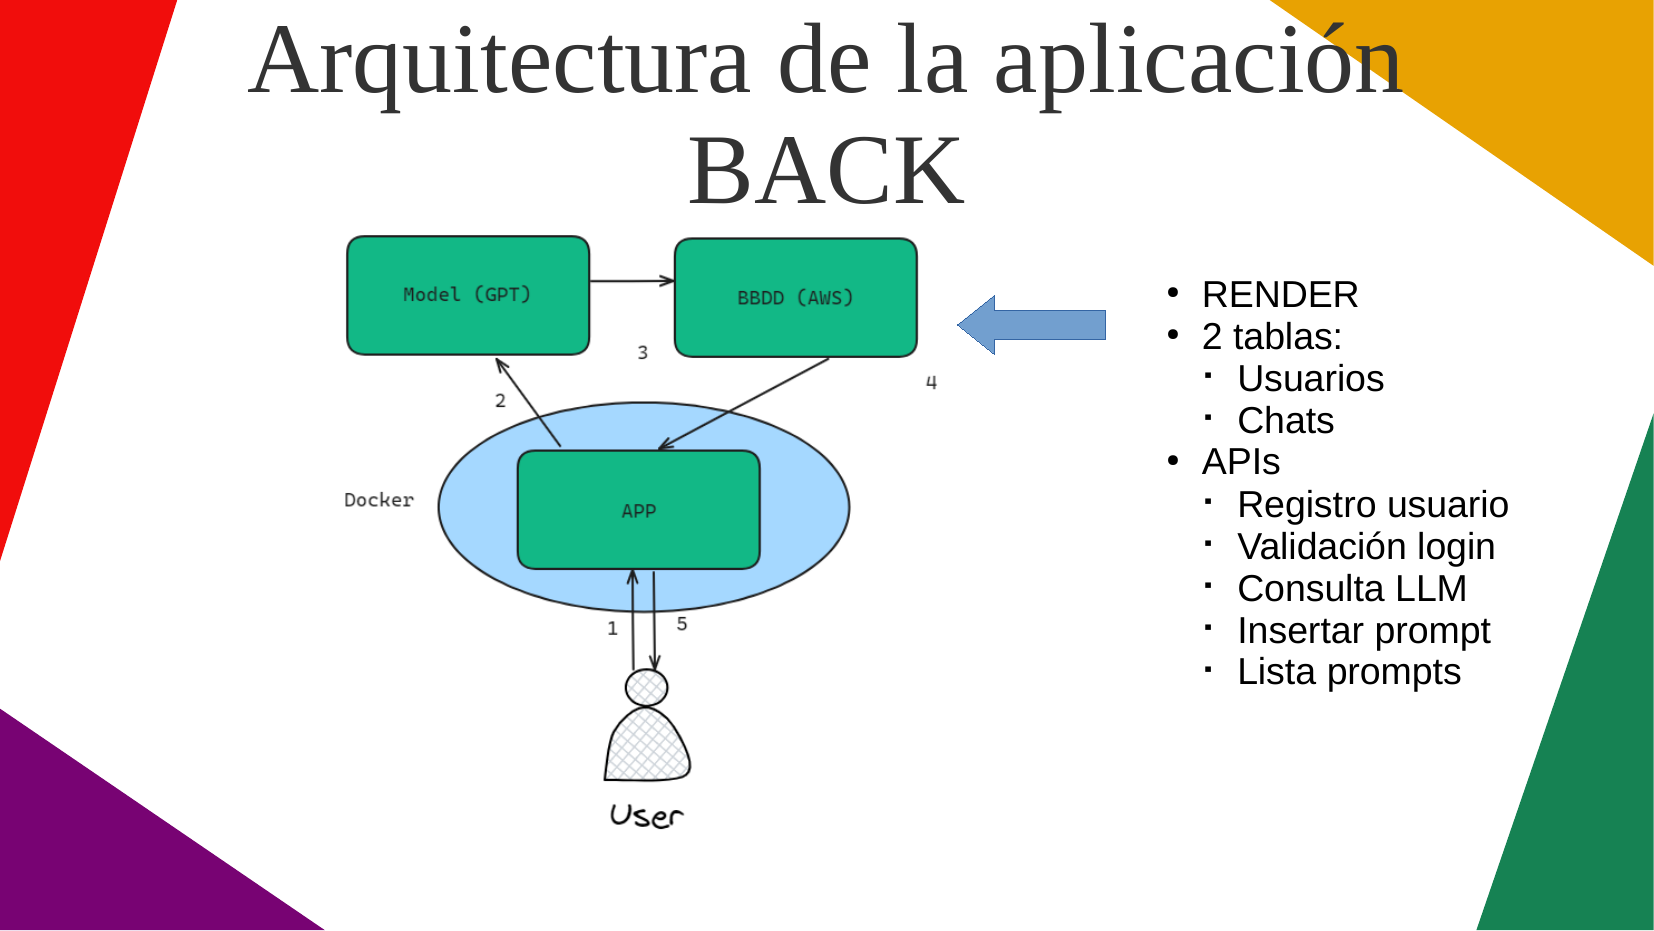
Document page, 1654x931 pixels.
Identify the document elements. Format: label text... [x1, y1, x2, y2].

title Arquitectura de la aplicación BACK [82, 3, 1571, 226]
picture [295, 214, 958, 857]
text_box RENDER 2 tablas: Usuarios Chats APIs Registro usuario Validación login Consulta LLM Insertar prompt Lista prompts [1151, 265, 1625, 701]
text_box [957, 295, 1106, 355]
